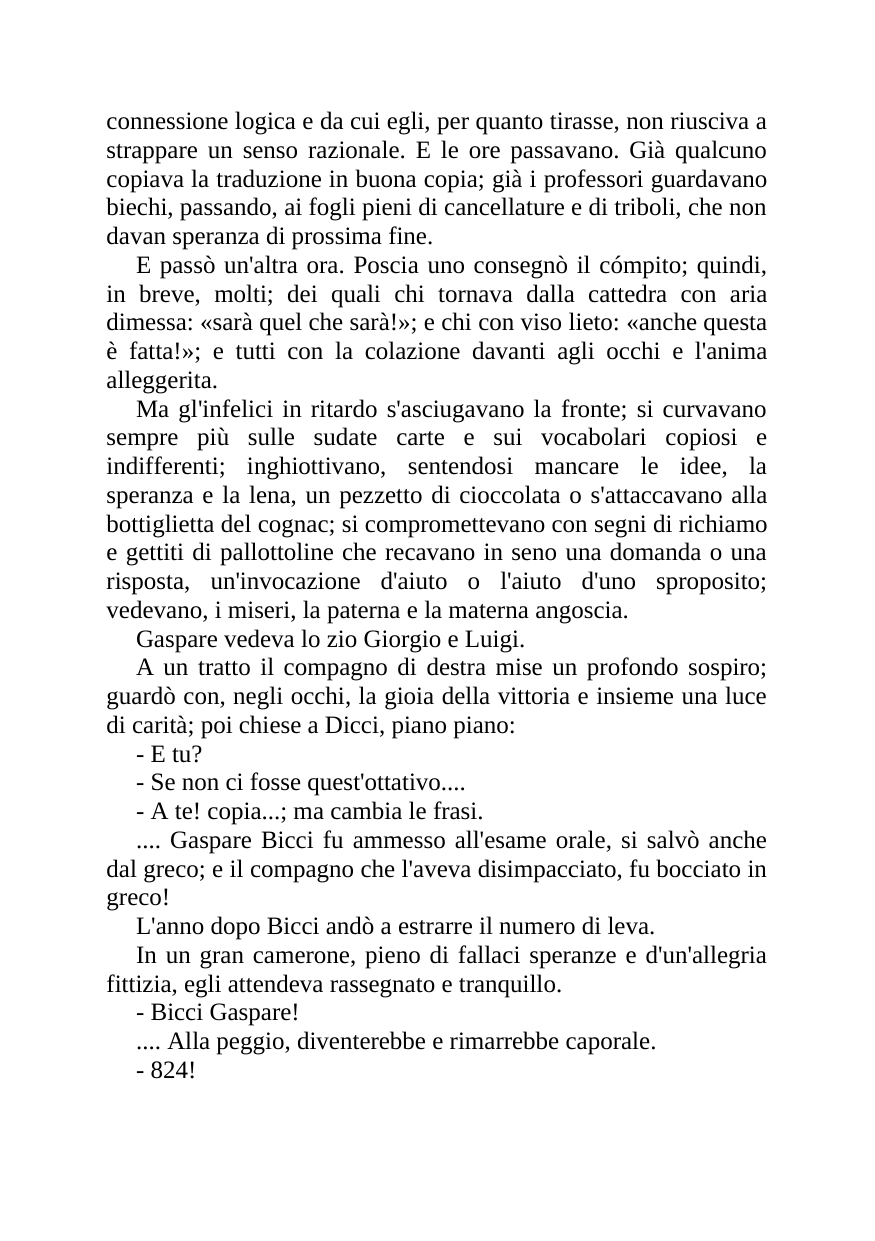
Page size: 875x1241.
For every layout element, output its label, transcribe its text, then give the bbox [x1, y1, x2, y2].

text - E tu? [106, 739, 768, 767]
text E passò un'altra ora. Poscia uno consegnò il cómpito; quindi, in breve, molti; dei quali chi tornava dalla cattedra con aria dimessa: «sarà quel che sarà!»; e chi con viso lieto: «anche questa è fatta!»; e tutti con la colazione davanti agli occhi e l'anima alleggerita. [106, 250, 768, 394]
text connessione logica e da cui egli, per quanto tirasse, non riusciva a strappare un senso razionale. E le ore passavano. Già qualcuno copiava la traduzione in buona copia; già i professori guardavano biechi, passando, ai fogli pieni di cancellature e di triboli, che non davan speranza di prossima fine. [106, 106, 768, 250]
text - 824! [106, 1055, 768, 1084]
text A un tratto il compagno di destra mise un profondo sospiro; guardò con, negli occhi, la gioia della vittoria e insieme una luce di carità; poi chiese a Dicci, piano piano: [106, 652, 768, 739]
text - A te! copia...; ma cambia le frasi. [106, 796, 768, 825]
text Gaspare vedeva lo zio Giorgio e Luigi. [106, 624, 768, 652]
text .... Gaspare Bicci fu ammesso all'esame orale, si salvò anche dal greco; e il compagno che l'aveva disimpacciato, fu bocciato in greco! [106, 825, 768, 911]
text In un gran camerone, pieno di fallaci speranze e d'un'allegria fittizia, egli attendeva rassegnato e tranquillo. [106, 940, 768, 997]
text L'anno dopo Bicci andò a estrarre il numero di leva. [106, 911, 768, 940]
text - Bicci Gaspare! [106, 997, 768, 1026]
text .... Alla peggio, diventerebbe e rimarrebbe caporale. [106, 1026, 768, 1055]
text Ma gl'infelici in ritardo s'asciugavano la fronte; si curvavano sempre più sulle sudate carte e sui vocabolari copiosi e indifferenti; inghiottivano, sentendosi mancare le idee, la speranza e la lena, un pezzetto di cioccolata o s'attaccavano alla bottiglietta del cognac; si compromettevano con segni di richiamo e gettiti di pallottoline che recavano in seno una domanda o una risposta, un'invocazione d'aiuto o l'aiuto d'uno sproposito; vedevano, i miseri, la paterna e la materna angoscia. [106, 394, 768, 624]
text - Se non ci fosse quest'ottativo.... [106, 767, 768, 796]
